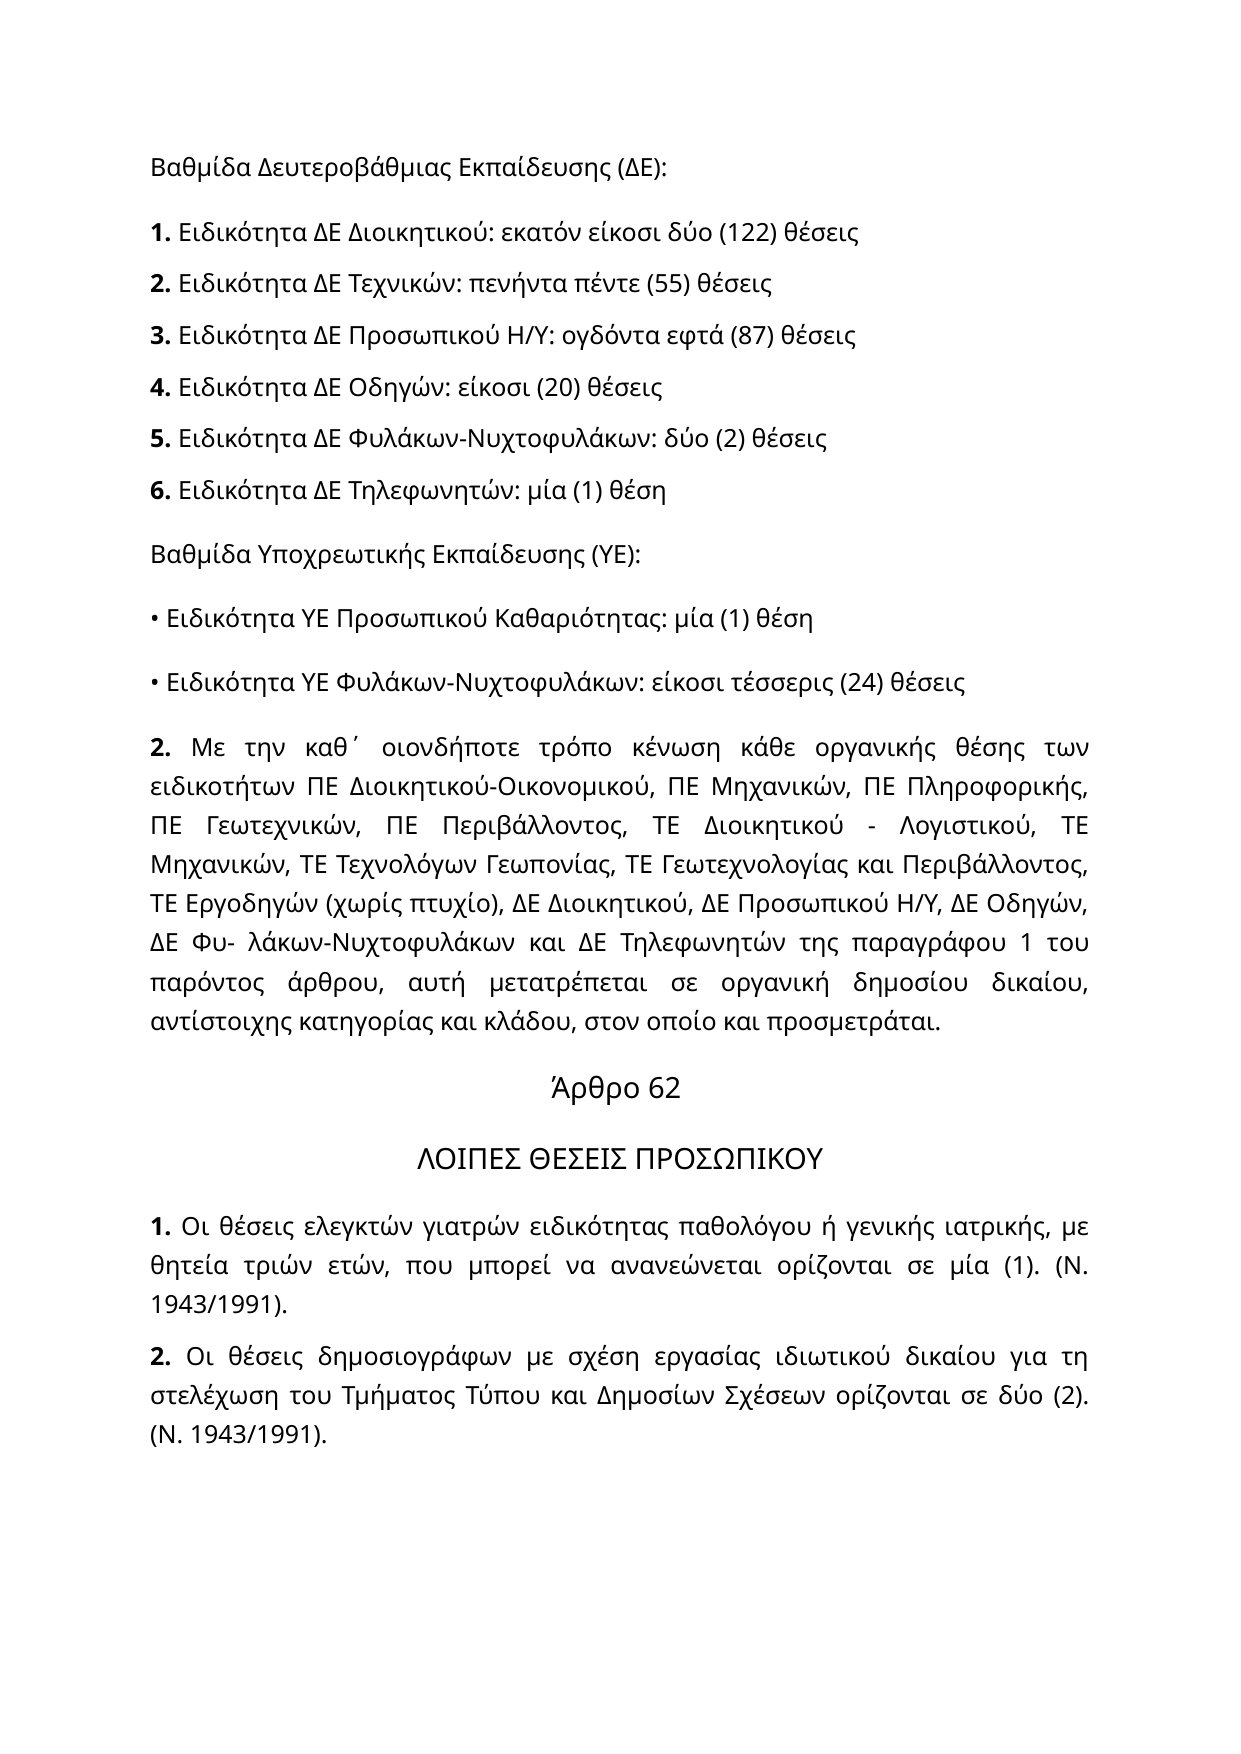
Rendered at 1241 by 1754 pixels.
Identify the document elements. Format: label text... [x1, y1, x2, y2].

subtitle Άρθρο 62 [150, 1067, 1090, 1107]
subtitle ΛΟΙΠΕΣ ΘΕΣΕΙΣ ΠΡΟΣΩΠΙΚΟΥ [150, 1138, 1090, 1178]
text Βαθμίδα Δευτεροβάθμιας Εκπαίδευσης (ΔΕ): [150, 150, 1090, 184]
text • Ειδικότητα ΥΕ Φυλάκων-Νυχτοφυλάκων: είκοσι τέσσερις (24) θέσεις [150, 665, 1090, 699]
text 3. Ειδικότητα ΔΕ Προσωπικού Η/Υ: ογδόντα εφτά (87) θέσεις [150, 317, 1090, 352]
text 2. Οι θέσεις δημοσιογράφων με σχέση εργασίας ιδιωτικού δικαίου για τη στελέχωση του Τμήματος Τύπου και Δημοσίων Σχέσεων ορίζονται σε δύο (2). (Ν. 1943/1991). [150, 1339, 1090, 1451]
text Βαθμίδα Υποχρεωτικής Εκπαίδευσης (ΥΕ): [150, 537, 1090, 571]
text 2. Ειδικότητα ΔΕ Τεχνικών: πενήντα πέντε (55) θέσεις [150, 266, 1090, 300]
text • Ειδικότητα ΥΕ Προσωπικού Καθαριότητας: μία (1) θέση [150, 601, 1090, 635]
text 1. Ειδικότητα ΔΕ Διοικητικού: εκατόν είκοσι δύο (122) θέσεις [150, 214, 1090, 248]
text 1. Οι θέσεις ελεγκτών γιατρών ειδικότητας παθολόγου ή γενικής ιατρικής, με θητεία τριών ετών, που μπορεί να ανανεώνεται ορίζονται σε μία (1). (Ν. 1943/1991). [150, 1209, 1090, 1321]
text 6. Ειδικότητα ΔΕ Τηλεφωνητών: μία (1) θέση [150, 472, 1090, 507]
text 5. Ειδικότητα ΔΕ Φυλάκων-Νυχτοφυλάκων: δύο (2) θέσεις [150, 421, 1090, 455]
text 2. Με την καθ΄ οιονδήποτε τρόπο κένωση κάθε οργανικής θέσης των ειδικοτήτων ΠΕ Διοικητικού-Οικονομικού, ΠΕ Μηχανικών, ΠΕ Πληροφορικής, ΠΕ Γεωτεχνικών, ΠΕ Περιβάλλοντος, ΤΕ Διοικητικού - Λογιστικού, ΤΕ Μηχανικών, ΤΕ Τεχνολόγων Γεωπονίας, ΤΕ Γεωτεχνολογίας και Περιβάλλοντος, ΤΕ Εργοδηγών (χωρίς πτυχίο), ΔΕ Διοικητικού, ΔΕ Προσωπικού Η/Υ, ΔΕ Οδηγών, ΔΕ Φυ- λάκων-Νυχτοφυλάκων και ΔΕ Τηλεφωνητών της παραγράφου 1 του παρόντος άρθρου, αυτή μετατρέπεται σε οργανική δημοσίου δικαίου, αντίστοιχης κατηγορίας και κλάδου, στον οποίο και προσμετράται. [150, 729, 1090, 1037]
text 4. Ειδικότητα ΔΕ Οδηγών: είκοσι (20) θέσεις [150, 369, 1090, 403]
